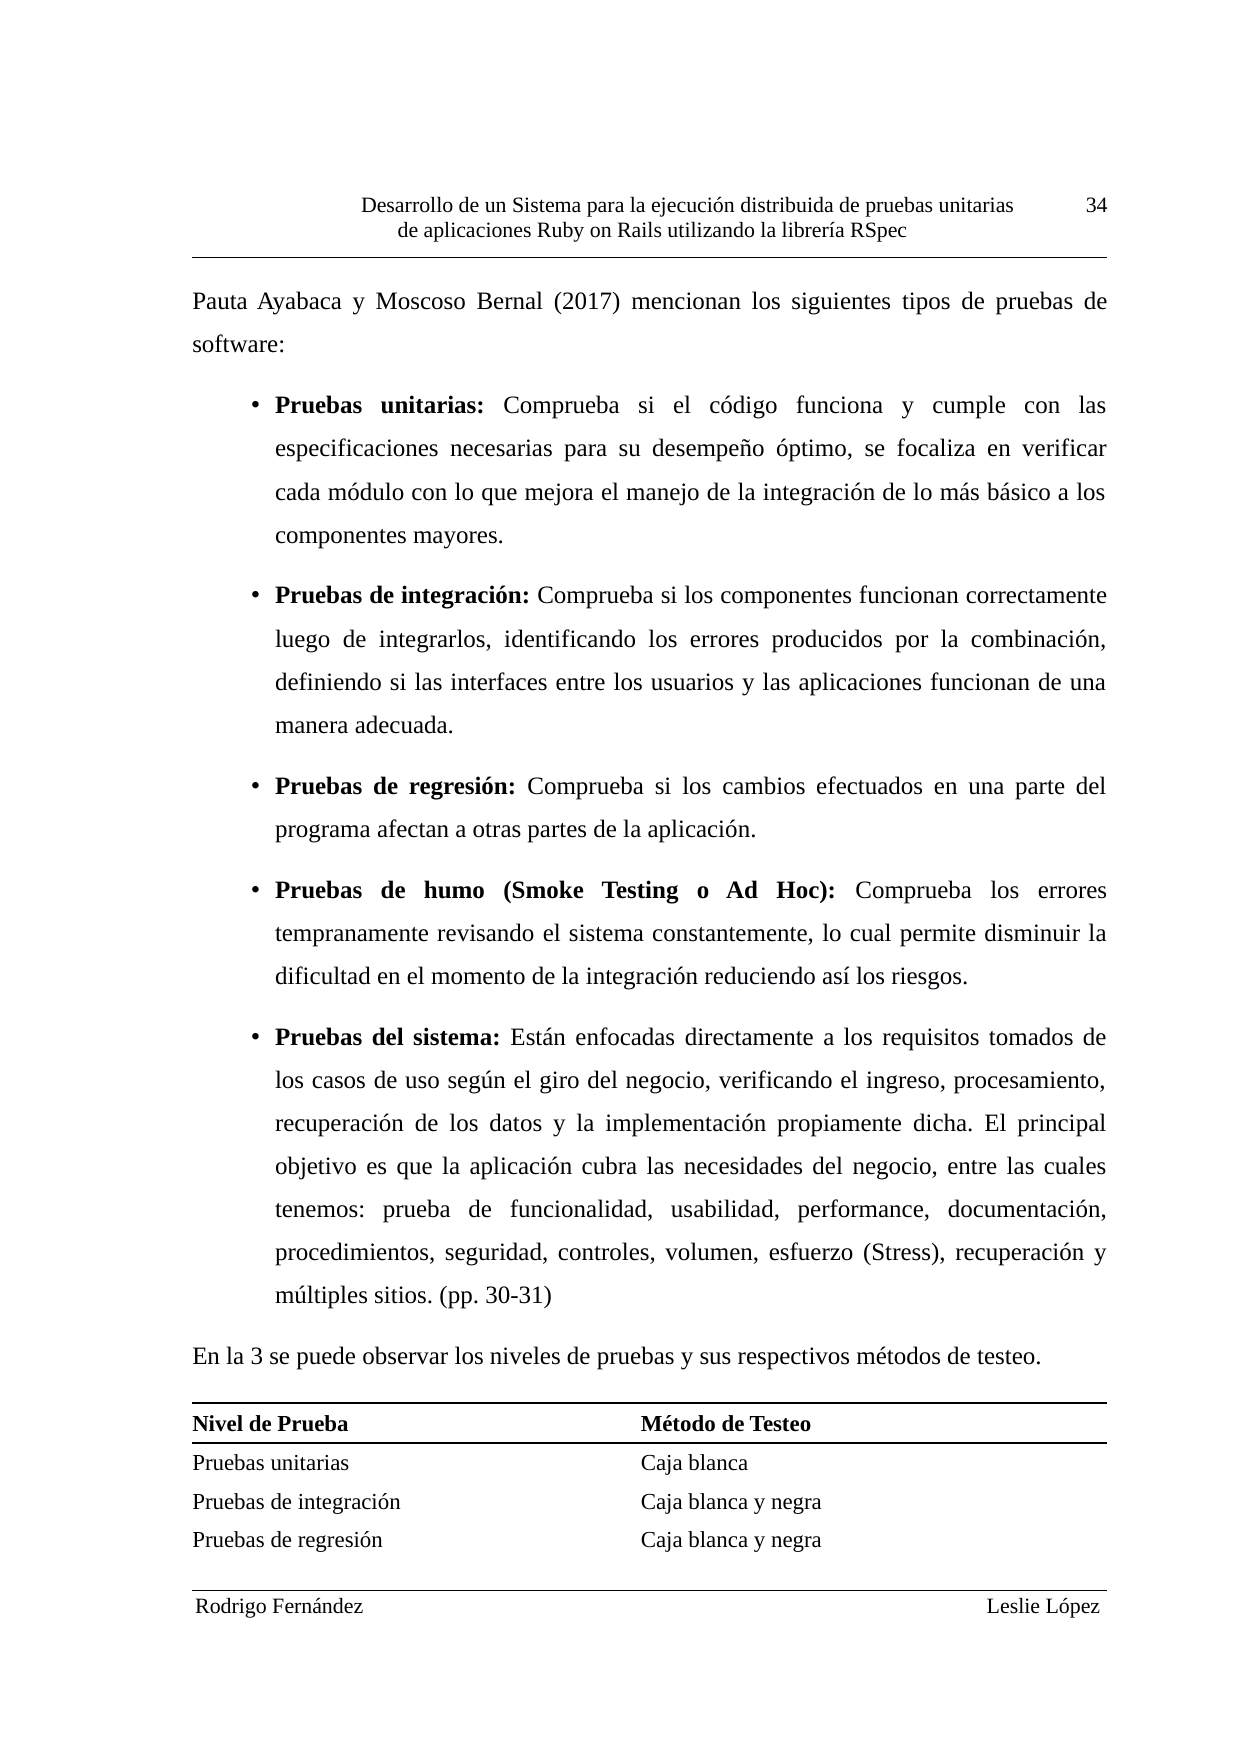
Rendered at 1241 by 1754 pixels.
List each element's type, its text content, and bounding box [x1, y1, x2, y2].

list Pruebas de integración: Comprueba si los componentes funcionan correctamente luego de integrarlos, identificando los errores producidos por la combinación, definiendo si las interfaces entre los usuarios y las aplicaciones funcionan de una manera adecuada. [251, 581, 1107, 739]
text Pauta Ayabaca y Moscoso Bernal (2017)⁠ mencionan los siguientes tipos de pruebas de software: [192, 286, 1107, 358]
table_header Nivel de Prueba [192, 1404, 641, 1442]
table_cell Pruebas unitarias [192, 1444, 641, 1482]
list Pruebas unitarias: Comprueba si el código funciona y cumple con las especificaciones necesarias para su desempeño óptimo, se focaliza en verificar cada módulo con lo que mejora el manejo de la integración de lo más básico a los componentes mayores. [251, 390, 1107, 548]
text En la Tabla 3 se puede observar los niveles de pruebas y sus respectivos métodos de testeo. [192, 1341, 1107, 1370]
table_cell Pruebas de regresión [192, 1520, 641, 1558]
table_header Método de Testeo [641, 1404, 1107, 1442]
list Pruebas de humo (Smoke Testing o Ad Hoc): Comprueba los errores tempranamente revisando el sistema constantemente, lo cual permite disminuir la dificultad en el momento de la integración reduciendo así los riesgos. [251, 875, 1107, 990]
table_cell Caja blanca y negra [641, 1520, 1107, 1558]
list Pruebas de regresión: Comprueba si los cambios efectuados en una parte del programa afectan a otras partes de la aplicación. [251, 771, 1107, 843]
table_cell Pruebas de integración [192, 1482, 641, 1520]
table_cell Caja blanca [641, 1444, 1107, 1482]
list Pruebas del sistema: Están enfocadas directamente a los requisitos tomados de los casos de uso según el giro del negocio, verificando el ingreso, procesamiento, recuperación de los datos y la implementación propiamente dicha. El principal objetivo es que la aplicación cubra las necesidades del negocio, entre las cuales tenemos: prueba de funcionalidad, usabilidad, performance, documentación, procedimientos, seguridad, controles, volumen, esfuerzo (Stress), recuperación y múltiples sitios. (pp. 30-31) [251, 1022, 1107, 1309]
table_cell Caja blanca y negra [641, 1482, 1107, 1520]
